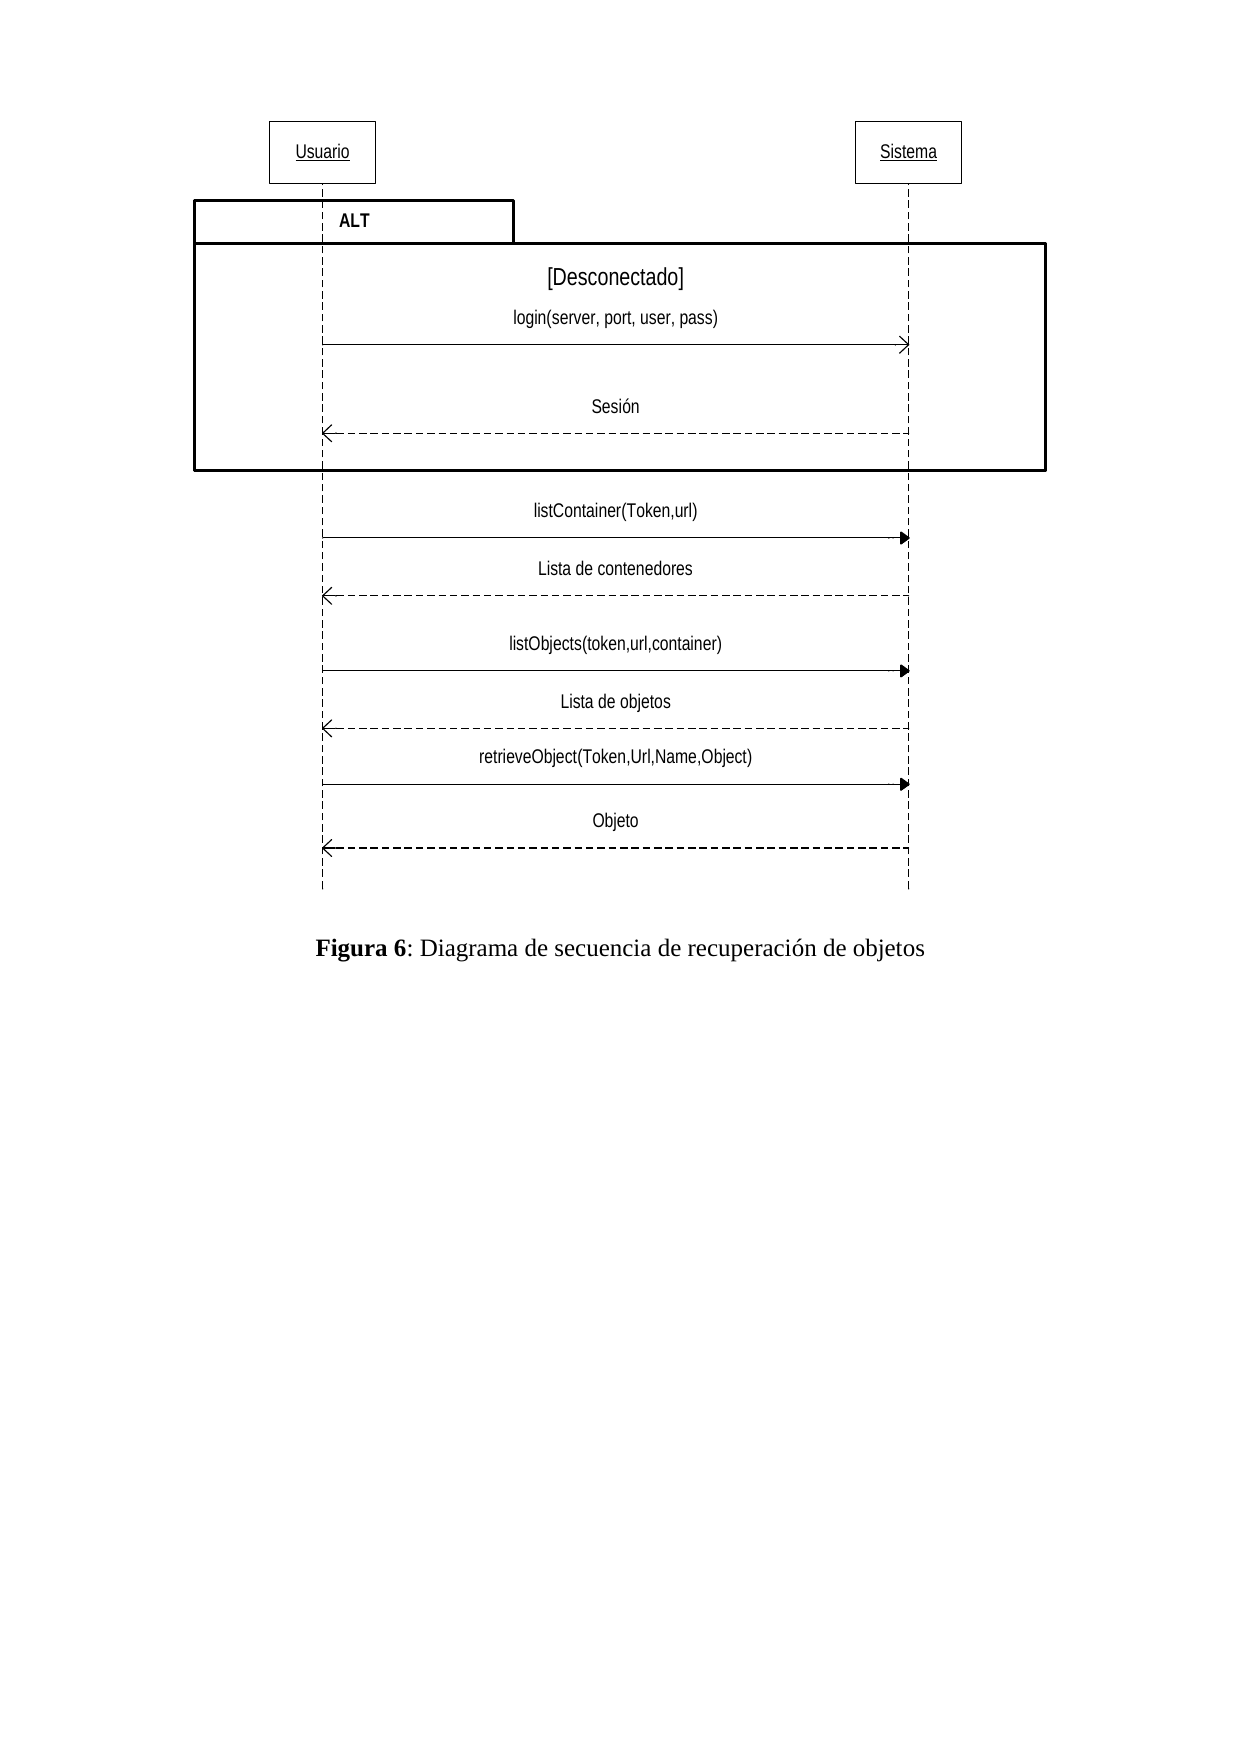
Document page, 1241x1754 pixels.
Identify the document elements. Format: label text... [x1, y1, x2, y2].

text Figura 6: Diagrama de secuencia de recuperación de objetos [118, 933, 1122, 962]
